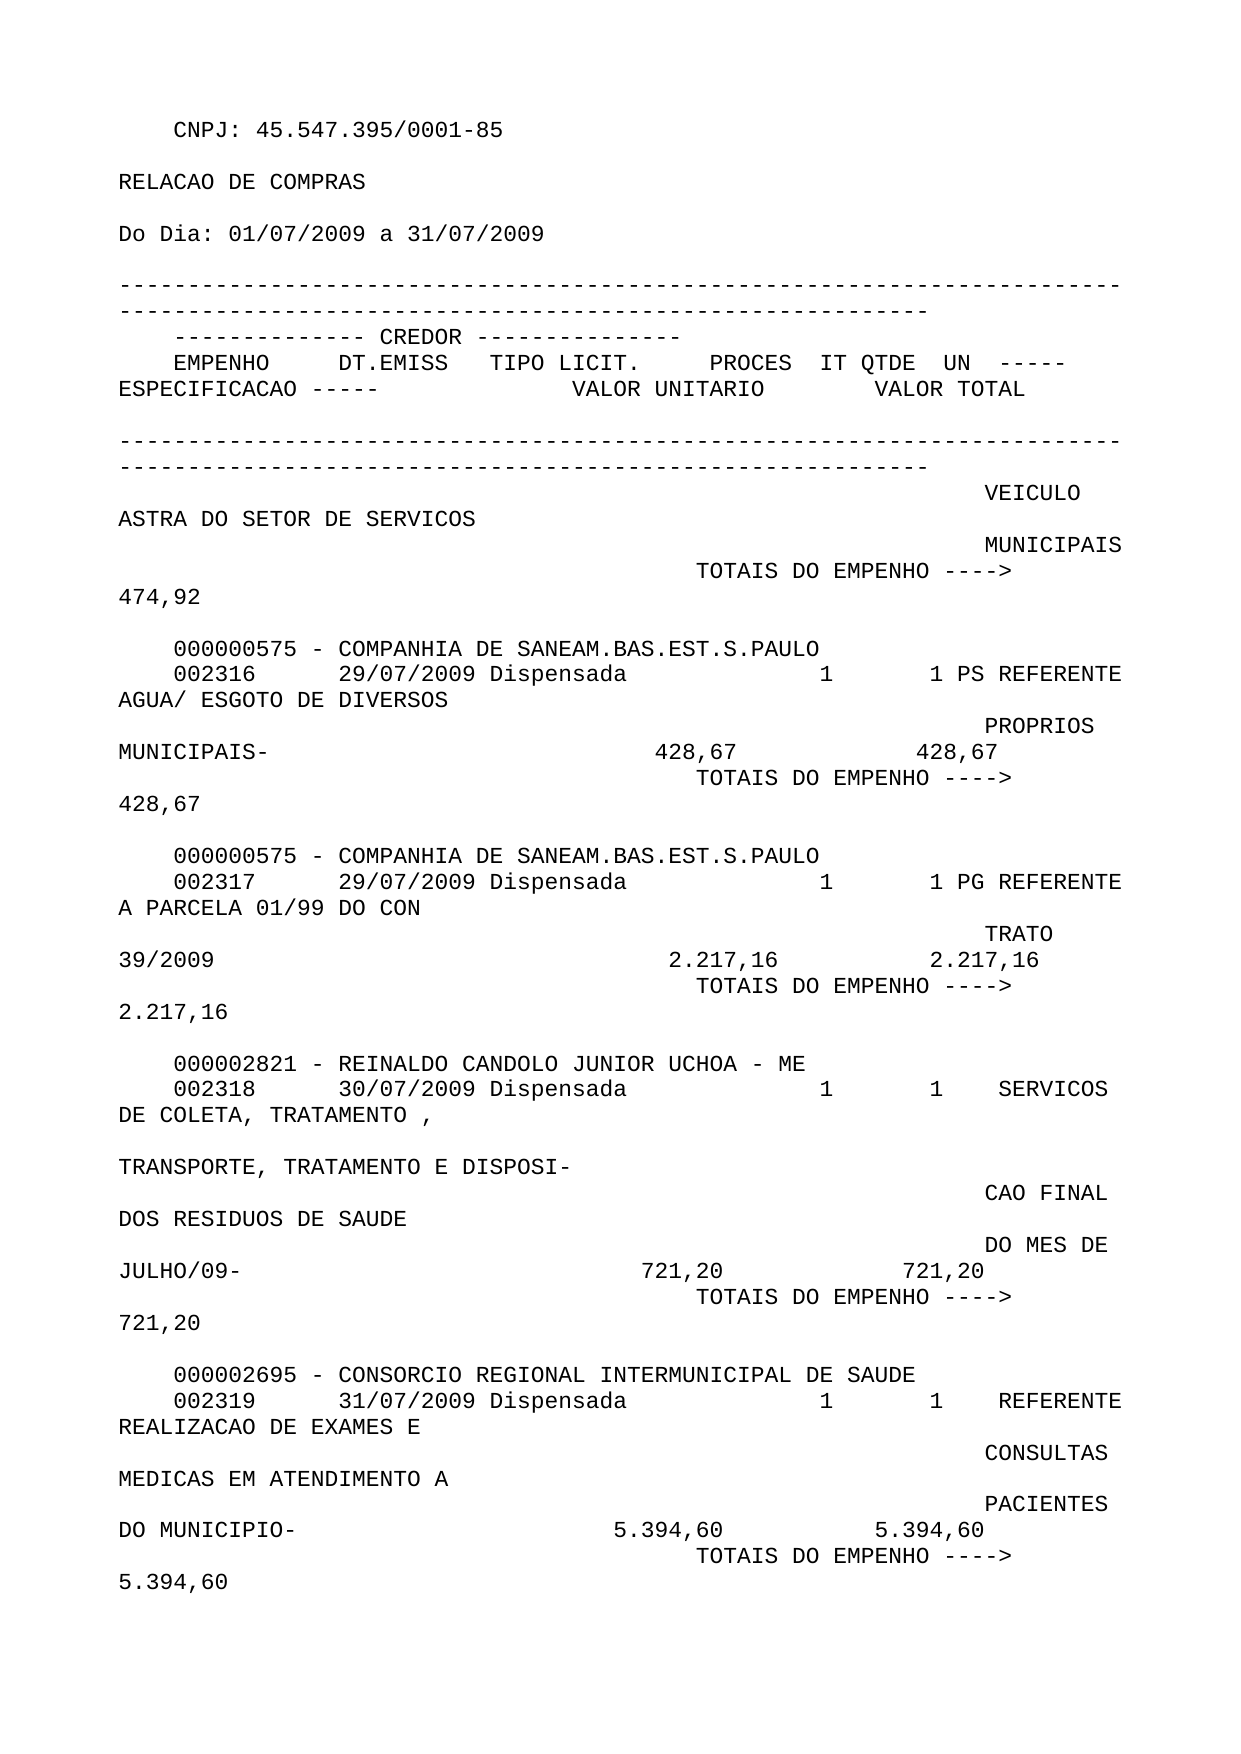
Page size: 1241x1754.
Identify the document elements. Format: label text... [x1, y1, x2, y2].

text 000000575 - COMPANHIA DE SANEAM.BAS.EST.S.PAULO [118, 637, 1122, 663]
text CAO FINAL DOS RESIDUOS DE SAUDE [118, 1182, 1122, 1233]
text TOTAIS DO EMPENHO ----> 428,67 [118, 767, 1122, 818]
text 000000575 - COMPANHIA DE SANEAM.BAS.EST.S.PAULO [118, 844, 1122, 870]
text CONSULTAS MEDICAS EM ATENDIMENTO A [118, 1441, 1122, 1493]
text 002317 29/07/2009 Dispensada 1 1 PG REFERENTE A PARCELA 01/99 DO CON [118, 870, 1122, 922]
text ------------------------------------------------------------------------------------------------------------------------------------ [118, 248, 1122, 326]
text Do Dia: 01/07/2009 a 31/07/2009 [118, 196, 1122, 248]
text 002316 29/07/2009 Dispensada 1 1 PS REFERENTE AGUA/ ESGOTO DE DIVERSOS [118, 663, 1122, 715]
text ------------------------------------------------------------------------------------------------------------------------------------ [118, 403, 1122, 481]
text TOTAIS DO EMPENHO ----> 2.217,16 [118, 974, 1122, 1026]
text PROPRIOS MUNICIPAIS- 428,67 428,67 [118, 715, 1122, 767]
text CNPJ: 45.547.395/0001-85 [118, 118, 1122, 144]
text DO MES DE JULHO/09- 721,20 721,20 [118, 1233, 1122, 1285]
text PACIENTES DO MUNICIPIO- 5.394,60 5.394,60 [118, 1493, 1122, 1545]
text EMPENHO DT.EMISS TIPO LICIT. PROCES IT QTDE UN ----- ESPECIFICACAO ----- VALOR UNITARIO VALOR TOTAL [118, 352, 1122, 403]
text MUNICIPAIS [118, 533, 1122, 559]
text TRATO 39/2009 2.217,16 2.217,16 [118, 922, 1122, 974]
text 002318 30/07/2009 Dispensada 1 1 SERVICOS DE COLETA, TRATAMENTO , [118, 1078, 1122, 1130]
text TRANSPORTE, TRATAMENTO E DISPOSI- [118, 1130, 1122, 1182]
text TOTAIS DO EMPENHO ----> 721,20 [118, 1285, 1122, 1337]
text TOTAIS DO EMPENHO ----> 474,92 [118, 559, 1122, 611]
text RELACAO DE COMPRAS [118, 144, 1122, 196]
text VEICULO ASTRA DO SETOR DE SERVICOS [118, 481, 1122, 533]
text 000002821 - REINALDO CANDOLO JUNIOR UCHOA - ME [118, 1052, 1122, 1078]
text TOTAIS DO EMPENHO ----> 5.394,60 [118, 1545, 1122, 1597]
text 000002695 - CONSORCIO REGIONAL INTERMUNICIPAL DE SAUDE [118, 1363, 1122, 1389]
text 002319 31/07/2009 Dispensada 1 1 REFERENTE REALIZACAO DE EXAMES E [118, 1389, 1122, 1441]
text -------------- CREDOR --------------- [118, 326, 1122, 352]
